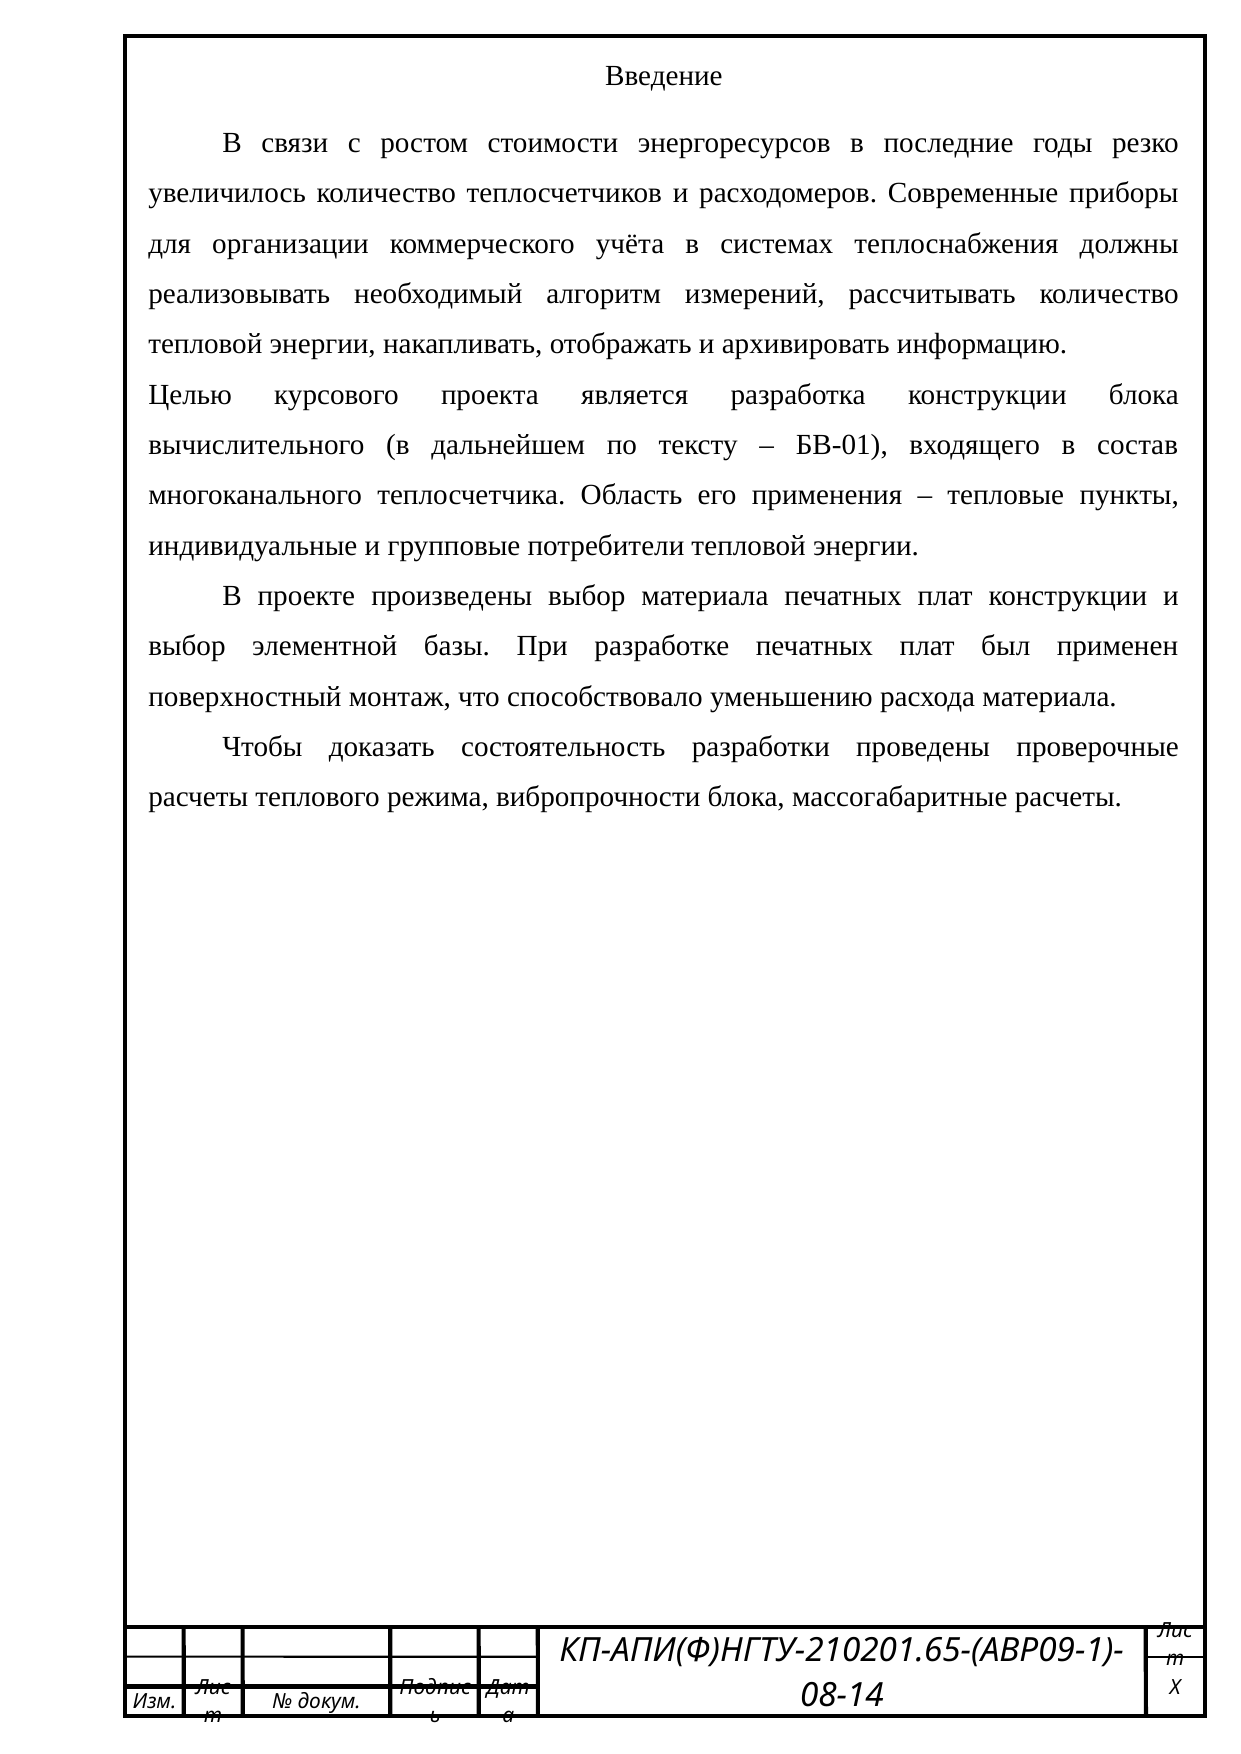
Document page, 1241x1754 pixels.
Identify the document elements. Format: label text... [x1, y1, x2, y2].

text Чтобы доказать состоятельность разработки проведены проверочные расчеты теплового режима, вибропрочности блока, массогабаритные расчеты. [148, 729, 1179, 813]
text В проекте произведены выбор материала печатных плат конструкции и выбор элементной базы. При разработке печатных плат был применен поверхностный монтаж, что способствовало уменьшению расхода материала. [148, 578, 1179, 712]
text В связи с ростом стоимости энергоресурсов в последние годы резко увеличилось количество теплосчетчиков и расходомеров. Современные приборы для организации коммерческого учёта в системах теплоснабжения должны реализовывать необходимый алгоритм измерений, рассчитывать количество тепловой энергии, накапливать, отображать и архивировать информацию. [148, 125, 1179, 360]
text Целью курсового проекта является разработка конструкции блока вычислительного (в дальнейшем по тексту – БВ-01), входящего в состав многоканального теплосчетчика. Область его применения – тепловые пункты, индивидуальные и групповые потребители тепловой энергии. [148, 377, 1179, 561]
text Введение [148, 58, 1179, 92]
